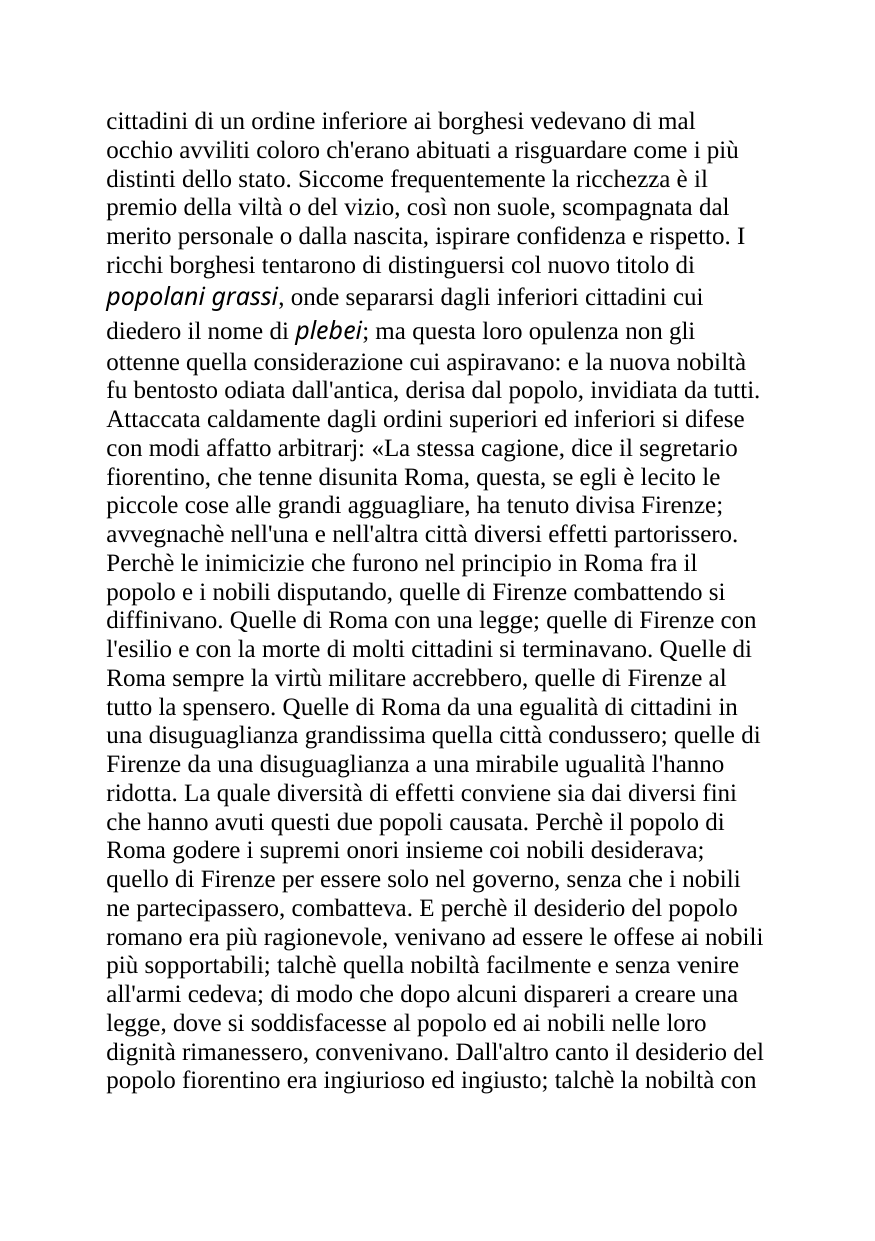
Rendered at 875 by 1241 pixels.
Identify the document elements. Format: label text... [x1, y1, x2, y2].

text cittadini di un ordine inferiore ai borghesi vedevano di mal occhio avviliti coloro ch'erano abituati a risguardare come i più distinti dello stato. Siccome frequentemente la ricchezza è il premio della viltà o del vizio, così non suole, scompagnata dal merito personale o dalla nascita, ispirare confidenza e rispetto. I ricchi borghesi tentarono di distinguersi col nuovo titolo di popolani grassi, onde separarsi dagli inferiori cittadini cui diedero il nome di plebei; ma questa loro opulenza non gli ottenne quella considerazione cui aspiravano: e la nuova nobiltà fu bentosto odiata dall'antica, derisa dal popolo, invidiata da tutti. Attaccata caldamente dagli ordini superiori ed inferiori si difese con modi affatto arbitrarj: «La stessa cagione, dice il segretario fiorentino, che tenne disunita Roma, questa, se egli è lecito le piccole cose alle grandi agguagliare, ha tenuto divisa Firenze; avvegnachè nell'una e nell'altra città diversi effetti partorissero. Perchè le inimicizie che furono nel principio in Roma fra il popolo e i nobili disputando, quelle di Firenze combattendo si diffinivano. Quelle di Roma con una legge; quelle di Firenze con l'esilio e con la morte di molti cittadini si terminavano. Quelle di Roma sempre la virtù militare accrebbero, quelle di Firenze al tutto la spensero. Quelle di Roma da una egualità di cittadini in una disuguaglianza grandissima quella città condussero; quelle di Firenze da una disuguaglianza a una mirabile ugualità l'hanno ridotta. La quale diversità di effetti conviene sia dai diversi fini che hanno avuti questi due popoli causata. Perchè il popolo di Roma godere i supremi onori insieme coi nobili desiderava; quello di Firenze per essere solo nel governo, senza che i nobili ne partecipassero, combatteva. E perchè il desiderio del popolo romano era più ragionevole, venivano ad essere le offese ai nobili più sopportabili; talchè quella nobiltà facilmente e senza venire all'armi cedeva; di modo che dopo alcuni dispareri a creare una legge, dove si soddisfacesse al popolo ed ai nobili nelle loro dignità rimanessero, convenivano. Dall'altro canto il desiderio del popolo fiorentino era ingiurioso ed ingiusto; talchè la nobiltà con [106, 106, 768, 1094]
